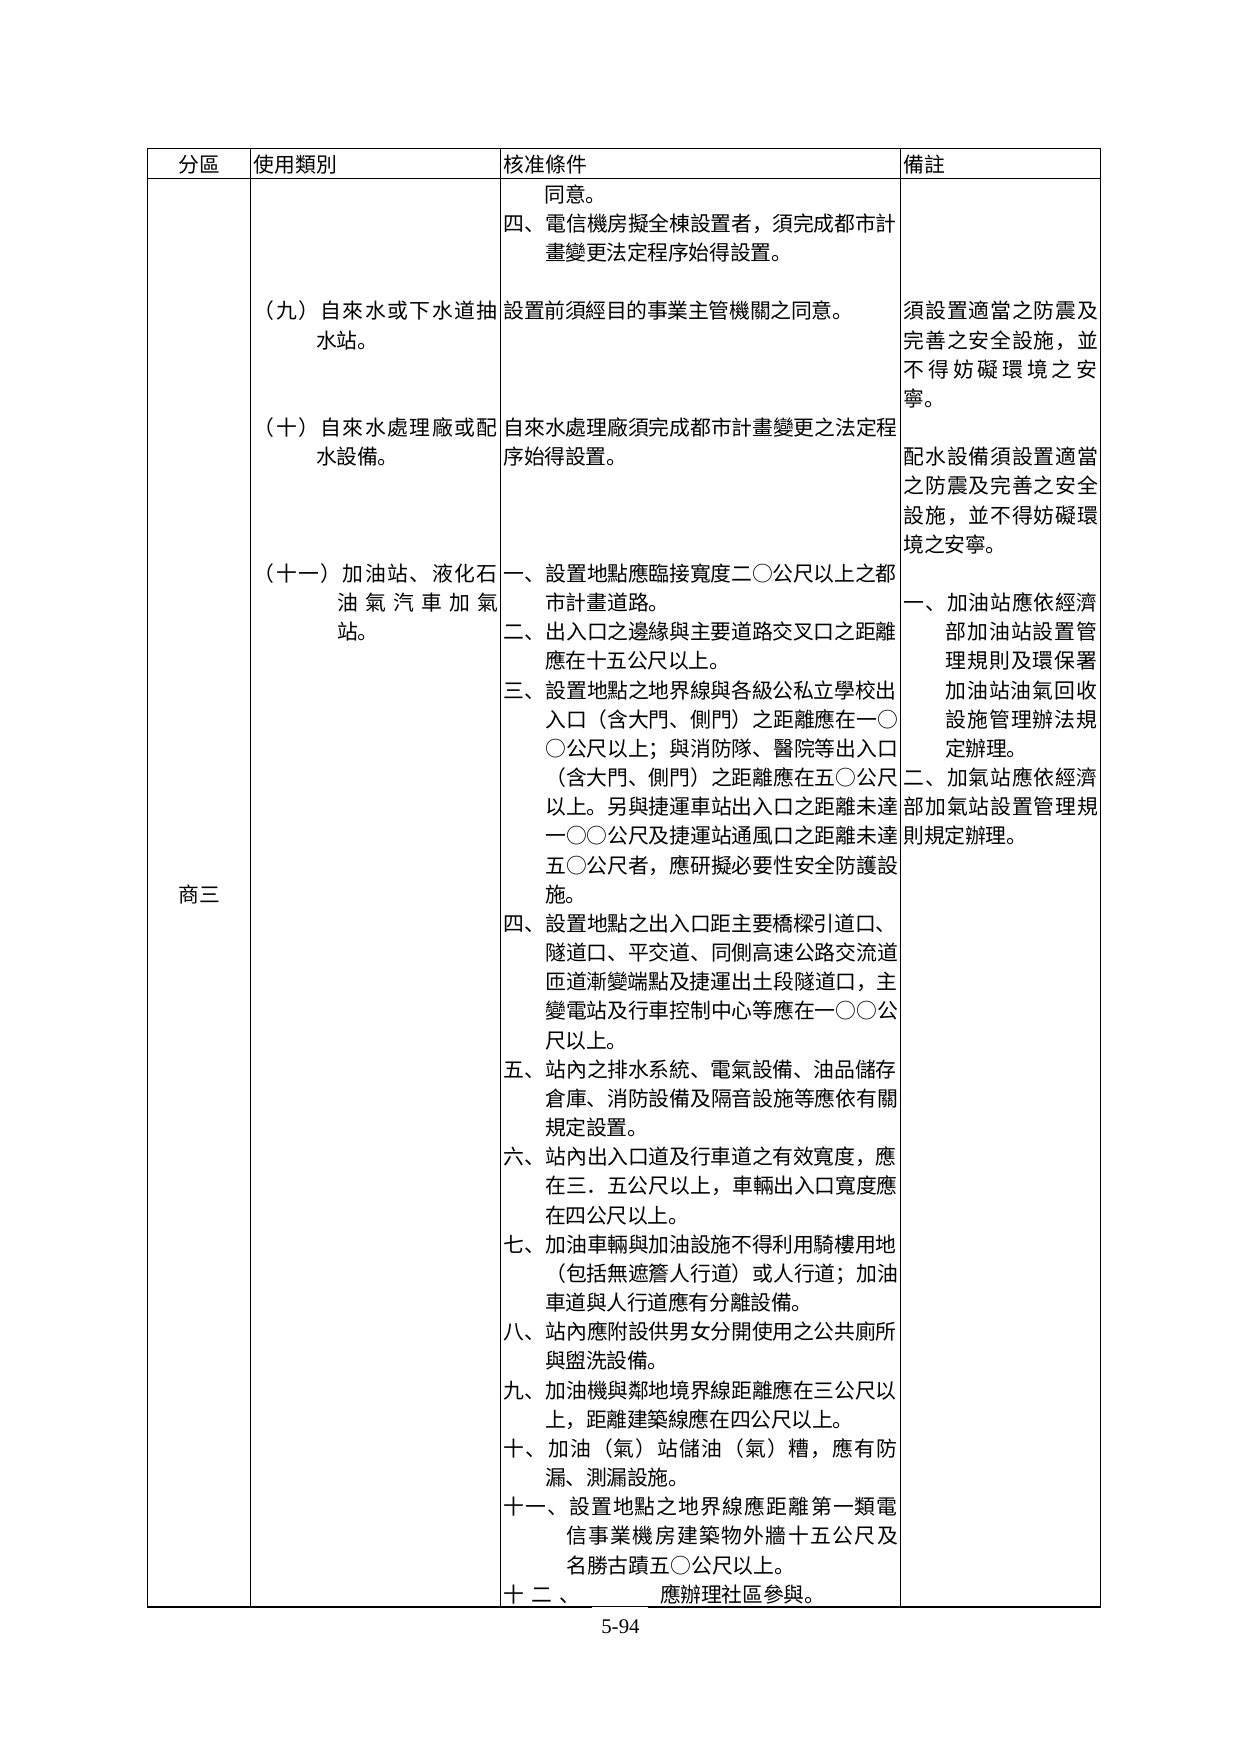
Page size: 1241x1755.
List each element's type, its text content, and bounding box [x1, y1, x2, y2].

table_header 備註 [901, 149, 1100, 178]
table_cell 商三 [148, 179, 250, 1606]
table_header 使用類別 [251, 149, 500, 178]
table_cell 同意。 四、電信機房擬全棟設置者，須完成都市計畫變更法定程序始得設置。 設置前須經目的事業主管機關之同意。 自來水處理廠須完成都市計畫變更之法定程序始得設置。 一、設置地點應臨接寬度二○公尺以上之都市計畫道路。 二、出入口之邊緣與主要道路交叉口之距離應在十五公尺以上。 三、設置地點之地界線與各級公私立學校出入口（含大門、側門）之距離應在一○○公尺以上；與消防隊、醫院等出入口（含大門、側門）之距離應在五○公尺以上。另與捷運車站出入口之距離未達一○○公尺及捷運站通風口之距離未達五○公尺者，應研擬必要性安全防護設施。 四、設置地點之出入口距主要橋樑引道口、隧道口、平交道、同側高速公路交流道匝道漸變端點及捷運出土段隧道口，主變電站及行車控制中心等應在一○○公尺以上。 五、站內之排水系統、電氣設備、油品儲存倉庫、消防設備及隔音設施等應依有關規定設置。 六、站內出入口道及行車道之有效寬度，應在三．五公尺以上，車輛出入口寬度應在四公尺以上。 七、加油車輛與加油設施不得利用騎樓用地（包括無遮簷人行道）或人行道；加油車道與人行道應有分離設備。 八、站內應附設供男女分開使用之公共廁所與盥洗設備。 九、加油機與鄰地境界線距離應在三公尺以上，距離建築線應在四公尺以上。 十、加油（氣）站儲油（氣）糟，應有防漏、測漏設施。 十一、設置地點之地界線應距離第一類電信事業機房建築物外牆十五公尺及名勝古蹟五○公尺以上。 十二、應辦理社區參與。 [501, 179, 900, 1606]
table_header 分區 [148, 149, 250, 178]
table_header 核准條件 [501, 149, 900, 178]
table_cell （九）自來水或下水道抽水站。 （十）自來水處理廠或配水設備。 （十一）加油站、液化石油氣汽車加氣站。 [251, 179, 500, 1606]
table_cell 須設置適當之防震及完善之安全設施，並不得妨礙環境之安寧。 配水設備須設置適當之防震及完善之安全設施，並不得妨礙環境之安寧。 一、加油站應依經濟部加油站設置管理規則及環保署加油站油氣回收設施管理辦法規定辦理。 二、加氣站應依經濟部加氣站設置管理規則規定辦理。 [901, 179, 1100, 1606]
